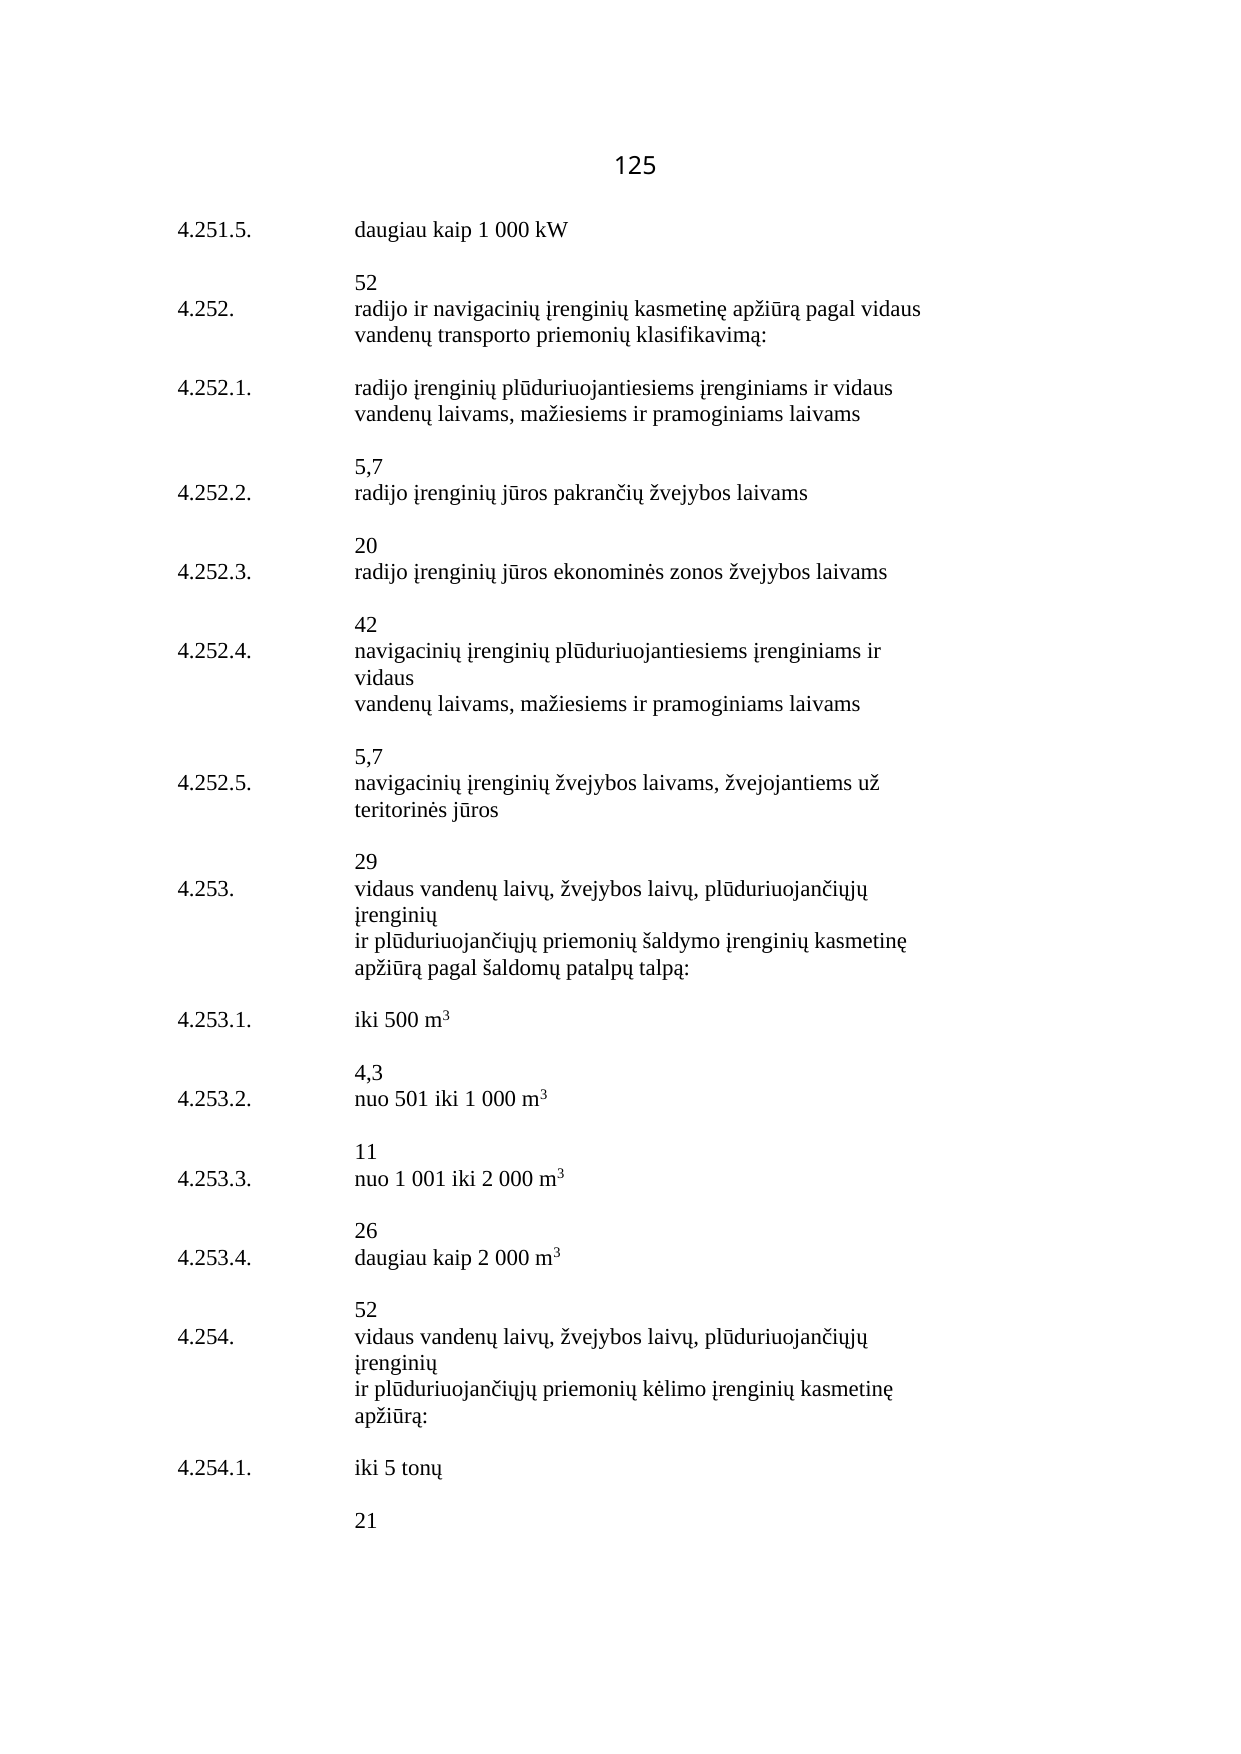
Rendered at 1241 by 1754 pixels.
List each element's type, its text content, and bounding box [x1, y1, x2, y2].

text vandenų transporto priemonių klasifikavimą: [354, 321, 945, 374]
text 4.253.2. nuo 501 iki 1 000 m3 11 [177, 1086, 945, 1164]
text 4.252.4. navigacinių įrenginių plūduriuojantiesiems įrenginiams ir vidaus [177, 637, 945, 690]
text 4.252.5. navigacinių įrenginių žvejybos laivams, žvejojantiems už [177, 769, 945, 796]
text 4.252.2. radijo įrenginių jūros pakrančių žvejybos laivams 20 [177, 479, 945, 558]
text 4.253.1. iki 500 m3 4,3 [177, 1006, 945, 1086]
text 4.254.1. iki 5 tonų 21 [177, 1454, 945, 1533]
text 4.252.3. radijo įrenginių jūros ekonominės zonos žvejybos laivams 42 [177, 558, 945, 637]
text ir plūduriuojančiųjų priemonių šaldymo įrenginių kasmetinę [354, 927, 945, 954]
text 4.251.5. daugiau kaip 1 000 kW 52 [177, 216, 945, 295]
text 4.253.3. nuo 1 001 iki 2 000 m3 26 [177, 1164, 945, 1244]
text vandenų laivams, mažiesiems ir pramoginiams laivams 5,7 [354, 400, 945, 479]
text 4.252. radijo ir navigacinių įrenginių kasmetinę apžiūrą pagal vidaus [177, 295, 945, 321]
text teritorinės jūros 29 [354, 796, 945, 875]
text 4.253. vidaus vandenų laivų, žvejybos laivų, plūduriuojančiųjų įrenginių [177, 875, 945, 927]
text ir plūduriuojančiųjų priemonių kėlimo įrenginių kasmetinę apžiūrą: [354, 1375, 945, 1454]
text apžiūrą pagal šaldomų patalpų talpą: [354, 954, 945, 1006]
text 4.253.4. daugiau kaip 2 000 m3 52 [177, 1244, 945, 1323]
text 4.252.1. radijo įrenginių plūduriuojantiesiems įrenginiams ir vidaus [177, 374, 945, 400]
text vandenų laivams, mažiesiems ir pramoginiams laivams 5,7 [354, 690, 945, 769]
text 4.254. vidaus vandenų laivų, žvejybos laivų, plūduriuojančiųjų įrenginių [177, 1323, 945, 1375]
